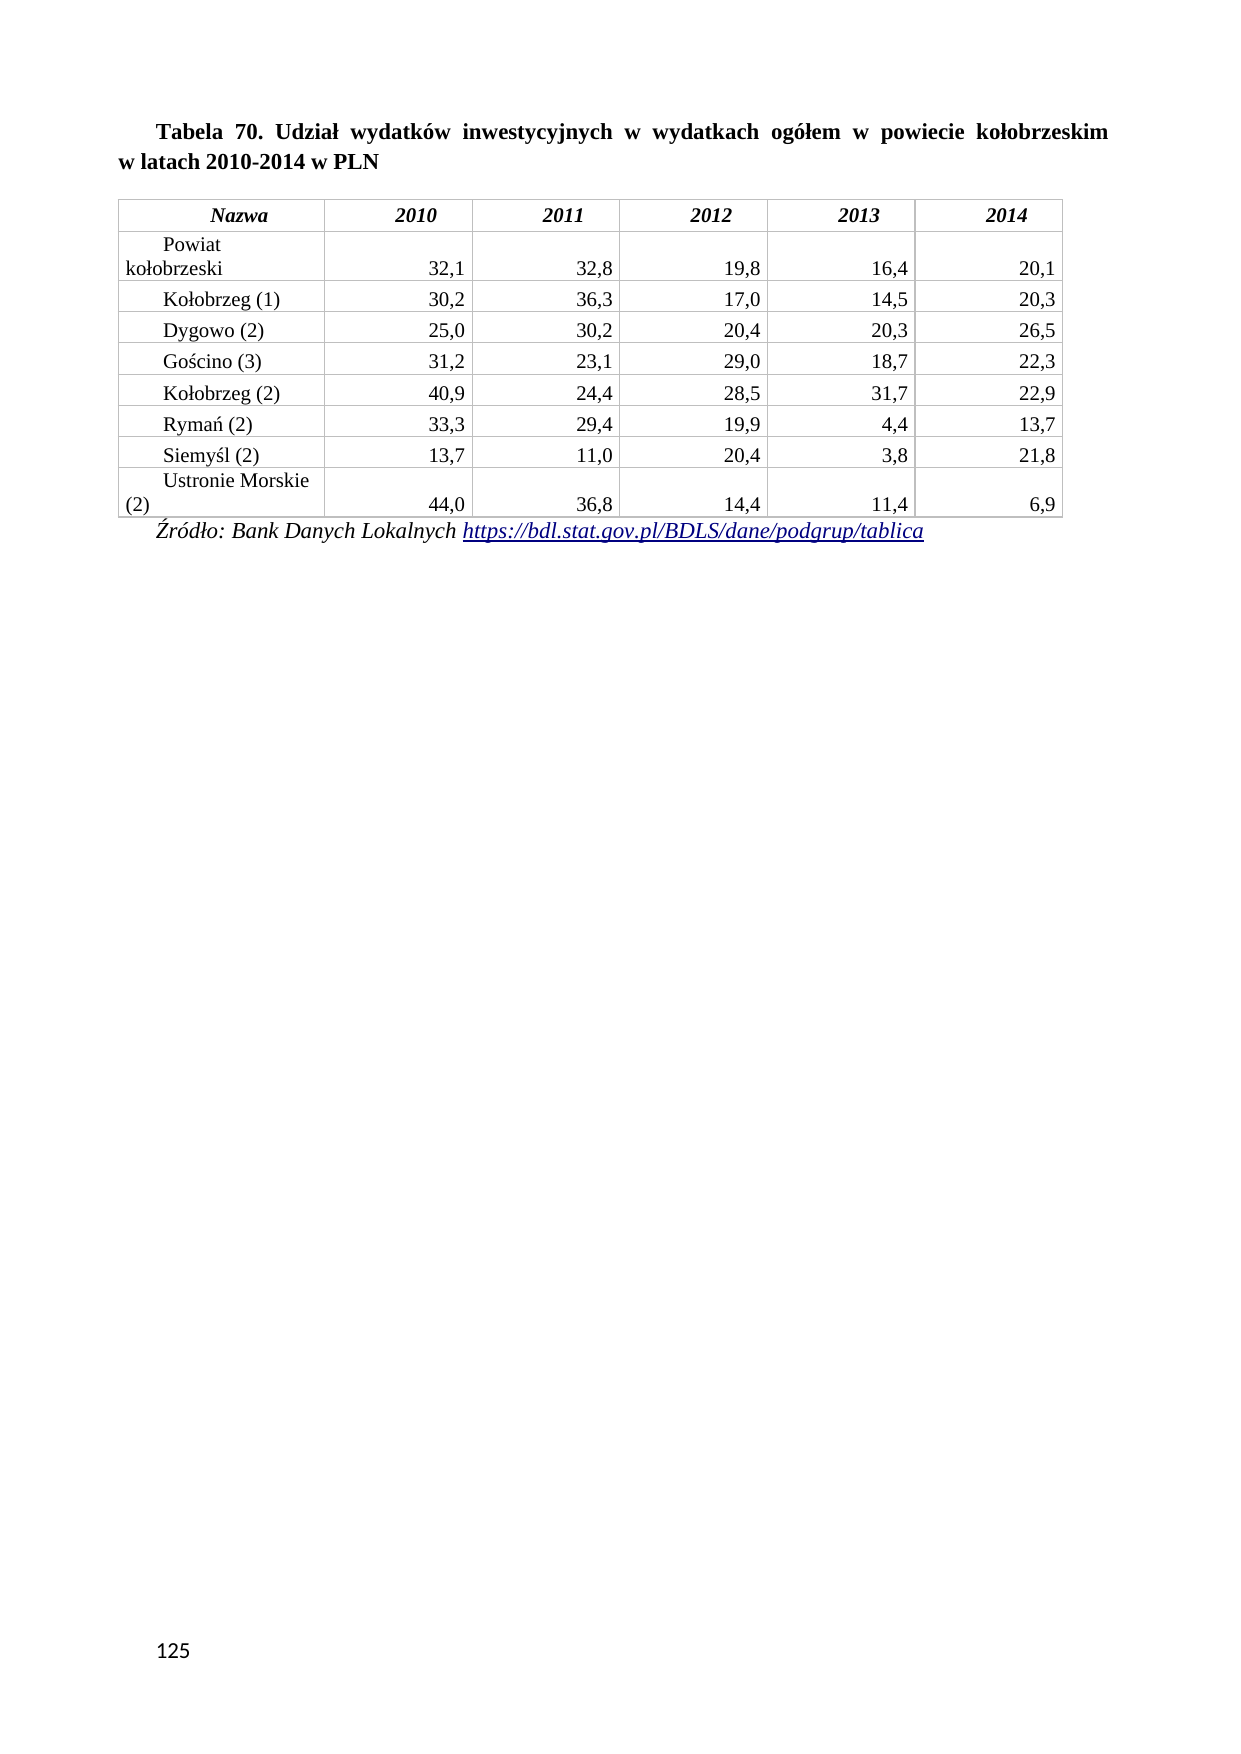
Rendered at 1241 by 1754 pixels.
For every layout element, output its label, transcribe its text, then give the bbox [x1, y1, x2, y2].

table_cell 11,4 [768, 468, 914, 516]
table_cell 26,5 [916, 312, 1062, 342]
table_cell 21,8 [916, 437, 1062, 467]
table_cell 29,0 [620, 343, 767, 373]
table_cell 16,4 [768, 232, 914, 280]
table_cell 19,9 [620, 406, 767, 436]
table_cell 36,8 [473, 468, 619, 516]
table_cell 30,2 [473, 312, 619, 342]
table_cell 4,4 [768, 406, 914, 436]
table_header 2012 [620, 200, 767, 231]
table_cell 20,4 [620, 312, 767, 342]
table_cell Gościno (3) [119, 343, 324, 373]
table_cell 20,4 [620, 437, 767, 467]
table_cell 28,5 [620, 375, 767, 405]
table_cell 14,5 [768, 281, 914, 311]
table_cell Siemyśl (2) [119, 437, 324, 467]
table_cell 14,4 [620, 468, 767, 516]
table_cell 24,4 [473, 375, 619, 405]
table_cell 19,8 [620, 232, 767, 280]
text Źródło: Bank Danych Lokalnych https://bdl.stat.gov.pl/BDLS/dane/podgrup/tablica [118, 517, 1122, 544]
table_cell 31,2 [325, 343, 472, 373]
table_cell 6,9 [916, 468, 1062, 516]
table_cell 31,7 [768, 375, 914, 405]
table_cell Rymań (2) [119, 406, 324, 436]
text Tabela 70. Udział wydatków inwestycyjnych w wydatkach ogółem w powiecie kołobrzeskim w latach 2010-2014 w PLN [118, 118, 1122, 175]
table_cell 11,0 [473, 437, 619, 467]
table_cell 32,1 [325, 232, 472, 280]
table_cell Dygowo (2) [119, 312, 324, 342]
table_cell 23,1 [473, 343, 619, 373]
table_cell Ustronie Morskie (2) [119, 468, 324, 516]
table_cell Kołobrzeg (2) [119, 375, 324, 405]
table_cell 22,9 [916, 375, 1062, 405]
table_cell 13,7 [916, 406, 1062, 436]
table_cell 32,8 [473, 232, 619, 280]
table_cell 18,7 [768, 343, 914, 373]
table_cell 13,7 [325, 437, 472, 467]
table_cell 22,3 [916, 343, 1062, 373]
table_cell Kołobrzeg (1) [119, 281, 324, 311]
table_cell 17,0 [620, 281, 767, 311]
table_header Nazwa [119, 200, 324, 231]
table_cell 25,0 [325, 312, 472, 342]
table_header 2011 [473, 200, 619, 231]
table_cell 20,1 [916, 232, 1062, 280]
table_cell 20,3 [916, 281, 1062, 311]
table_cell 30,2 [325, 281, 472, 311]
table_cell 36,3 [473, 281, 619, 311]
table_header 2010 [325, 200, 472, 231]
table_header 2014 [916, 200, 1062, 231]
table_cell 40,9 [325, 375, 472, 405]
table_cell 44,0 [325, 468, 472, 516]
table_cell 33,3 [325, 406, 472, 436]
table_cell 20,3 [768, 312, 914, 342]
table_cell 3,8 [768, 437, 914, 467]
table_header 2013 [768, 200, 914, 231]
table_cell 29,4 [473, 406, 619, 436]
table_cell Powiat kołobrzeski [119, 232, 324, 280]
